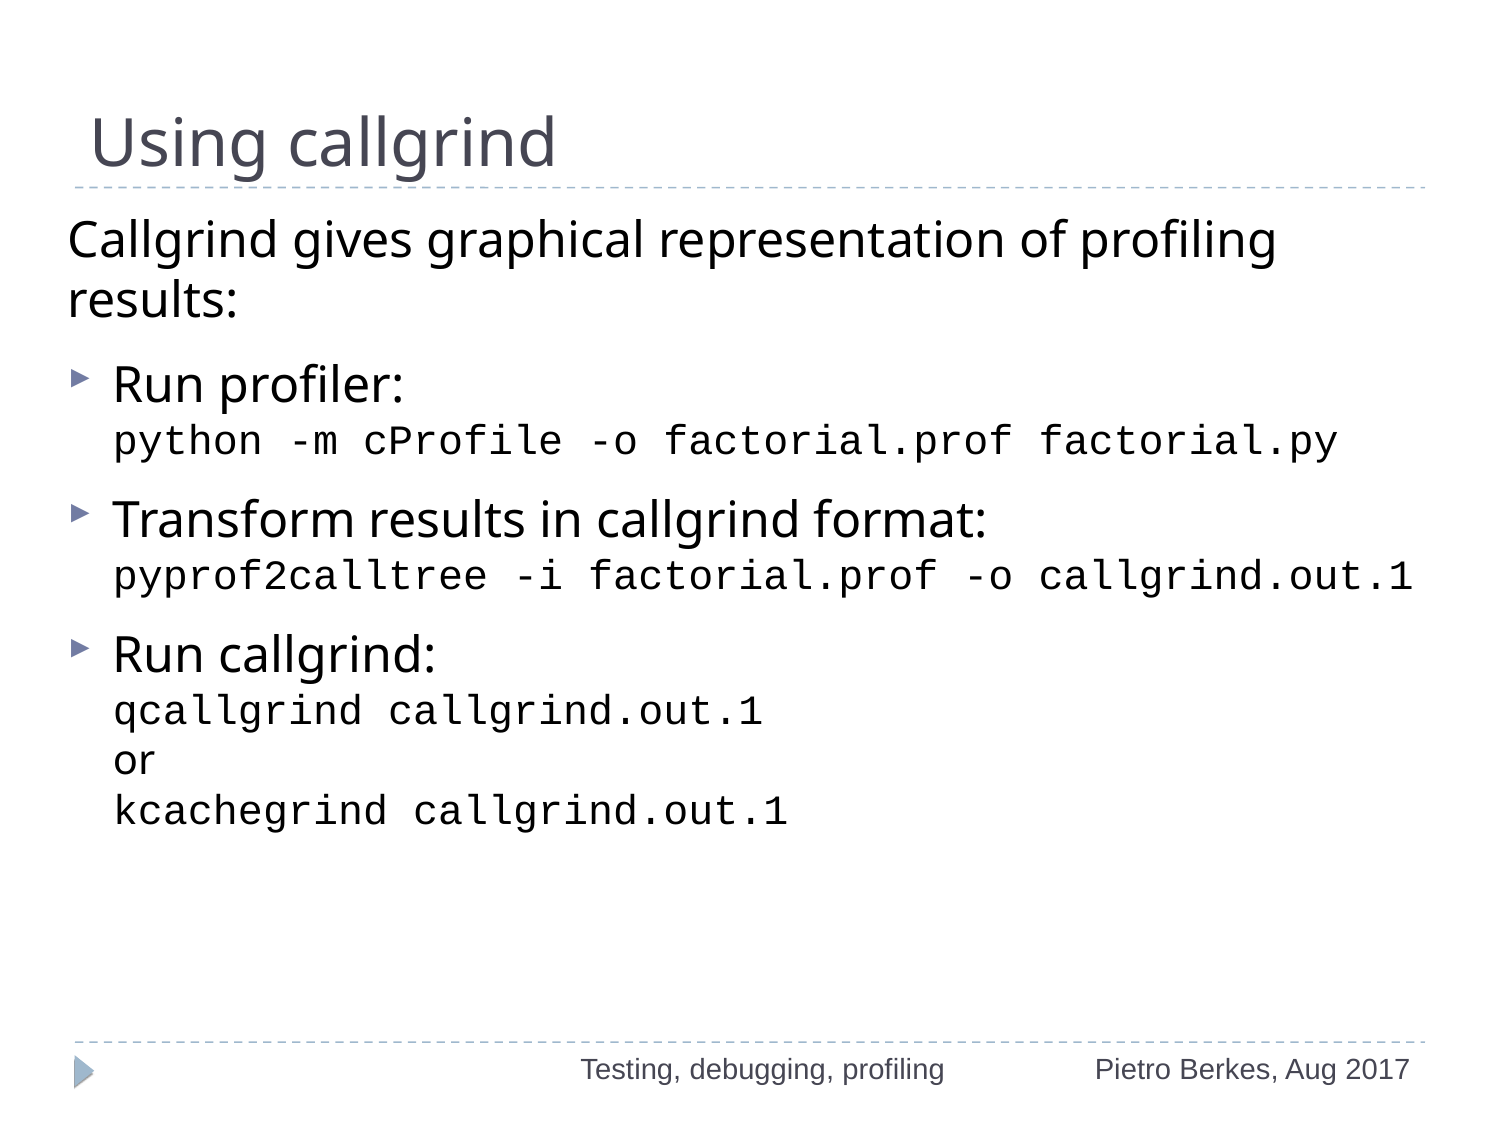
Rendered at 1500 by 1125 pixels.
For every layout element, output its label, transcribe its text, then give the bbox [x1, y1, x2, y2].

footer Testing, debugging, profiling [475, 1042, 1051, 1103]
title Using callgrind [75, 24, 1425, 188]
list Callgrind gives graphical representation of profiling results: Run profiler: python -m cProfile -o factorial.prof factorial.py Transform results in callgrind format: pyprof2calltree -i factorial.prof -o callgrind.out.1 Run callgrind: qcallgrind callgrind.out.1 or kcachegrind callgrind.out.1 [53, 200, 1447, 1010]
slide_number Pietro Berkes, Aug 2017 [1051, 1042, 1426, 1103]
